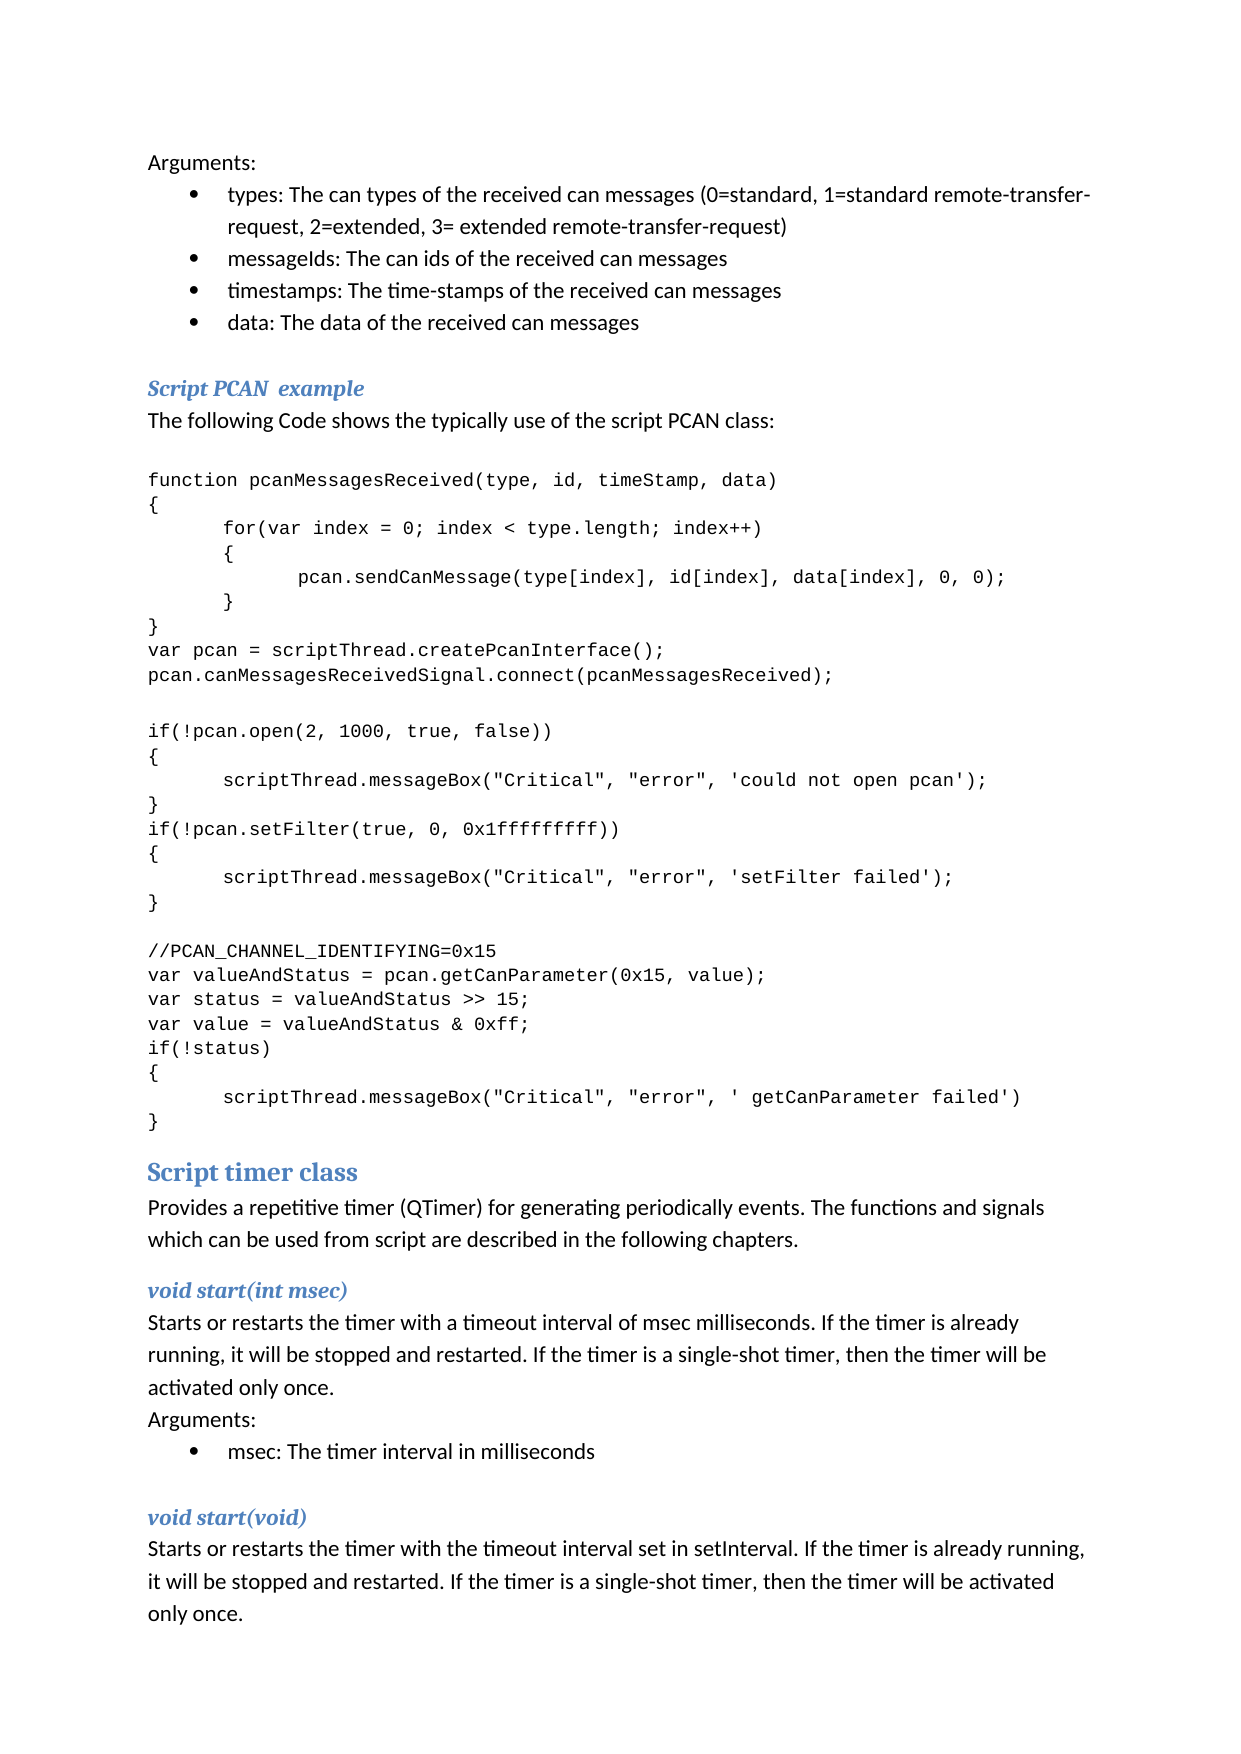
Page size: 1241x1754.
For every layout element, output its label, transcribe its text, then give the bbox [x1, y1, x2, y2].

list types: The can types of the received can messages (0=standard, 1=standard remote-transfer-request, 2=extended, 3= extended remote-transfer-request) [190, 180, 1093, 240]
text scriptThread.messageBox("Critical", "error", 'setFilter failed'); [148, 868, 1093, 889]
text { [148, 543, 1093, 565]
text scriptThread.messageBox("Critical", "error", ' getCanParameter failed') [148, 1088, 1093, 1109]
text Starts or restarts the timer with a timeout interval of msec milliseconds. If the timer is already running, it will be stopped and restarted. If the timer is a single-shot timer, then the timer will be activated only once. [148, 1308, 1093, 1401]
subtitle Script PCAN example [148, 376, 1093, 402]
text for(var index = 0; index < type.length; index++) [148, 519, 1093, 540]
text pcan.canMessagesReceivedSignal.connect(pcanMessagesReceived); [148, 665, 1093, 687]
text if(!pcan.setFilter(true, 0, 0x1fffffffff)) [148, 819, 1093, 841]
text Arguments: [148, 1405, 1093, 1433]
text } [148, 1112, 1093, 1133]
text var pcan = scriptThread.createPcanInterface(); [148, 641, 1093, 662]
list messageIds: The can ids of the received can messages [190, 244, 1093, 272]
text var value = valueAndStatus & 0xff; [148, 1014, 1093, 1036]
text Arguments: [148, 148, 1093, 176]
text Provides a repetitive timer (QTimer) for generating periodically events. The functions and signals which can be used from script are described in the following chapters. [148, 1193, 1093, 1253]
text } [148, 592, 1093, 613]
text scriptThread.messageBox("Critical", "error", 'could not open pcan'); [148, 771, 1093, 792]
text { [148, 746, 1093, 768]
subtitle Script timer class [148, 1157, 1093, 1188]
text pcan.sendCanMessage(type[index], id[index], data[index], 0, 0); [148, 568, 1093, 589]
list timestamps: The time-stamps of the received can messages [190, 276, 1093, 304]
text if(!pcan.open(2, 1000, true, false)) [148, 722, 1093, 743]
text function pcanMessagesReceived(type, id, timeStamp, data) [148, 470, 1093, 492]
text } [148, 795, 1093, 816]
list msec: The timer interval in milliseconds [190, 1437, 1093, 1465]
list data: The data of the received can messages [190, 308, 1093, 337]
text The following Code shows the typically use of the script PCAN class: [148, 406, 1093, 434]
text { [148, 844, 1093, 865]
text //PCAN_CHANNEL_IDENTIFYING=0x15 [148, 941, 1093, 963]
subtitle void start(int msec) [148, 1278, 1093, 1304]
text { [148, 495, 1093, 516]
text var valueAndStatus = pcan.getCanParameter(0x15, value); [148, 966, 1093, 987]
text var status = valueAndStatus >> 15; [148, 990, 1093, 1011]
text Starts or restarts the timer with the timeout interval set in setInterval. If the timer is already running, it will be stopped and restarted. If the timer is a single-shot timer, then the timer will be activated only once. [148, 1534, 1093, 1627]
text } [148, 893, 1093, 914]
text if(!status) [148, 1039, 1093, 1060]
text { [148, 1063, 1093, 1084]
subtitle void start(void) [148, 1504, 1093, 1531]
text } [148, 617, 1093, 638]
